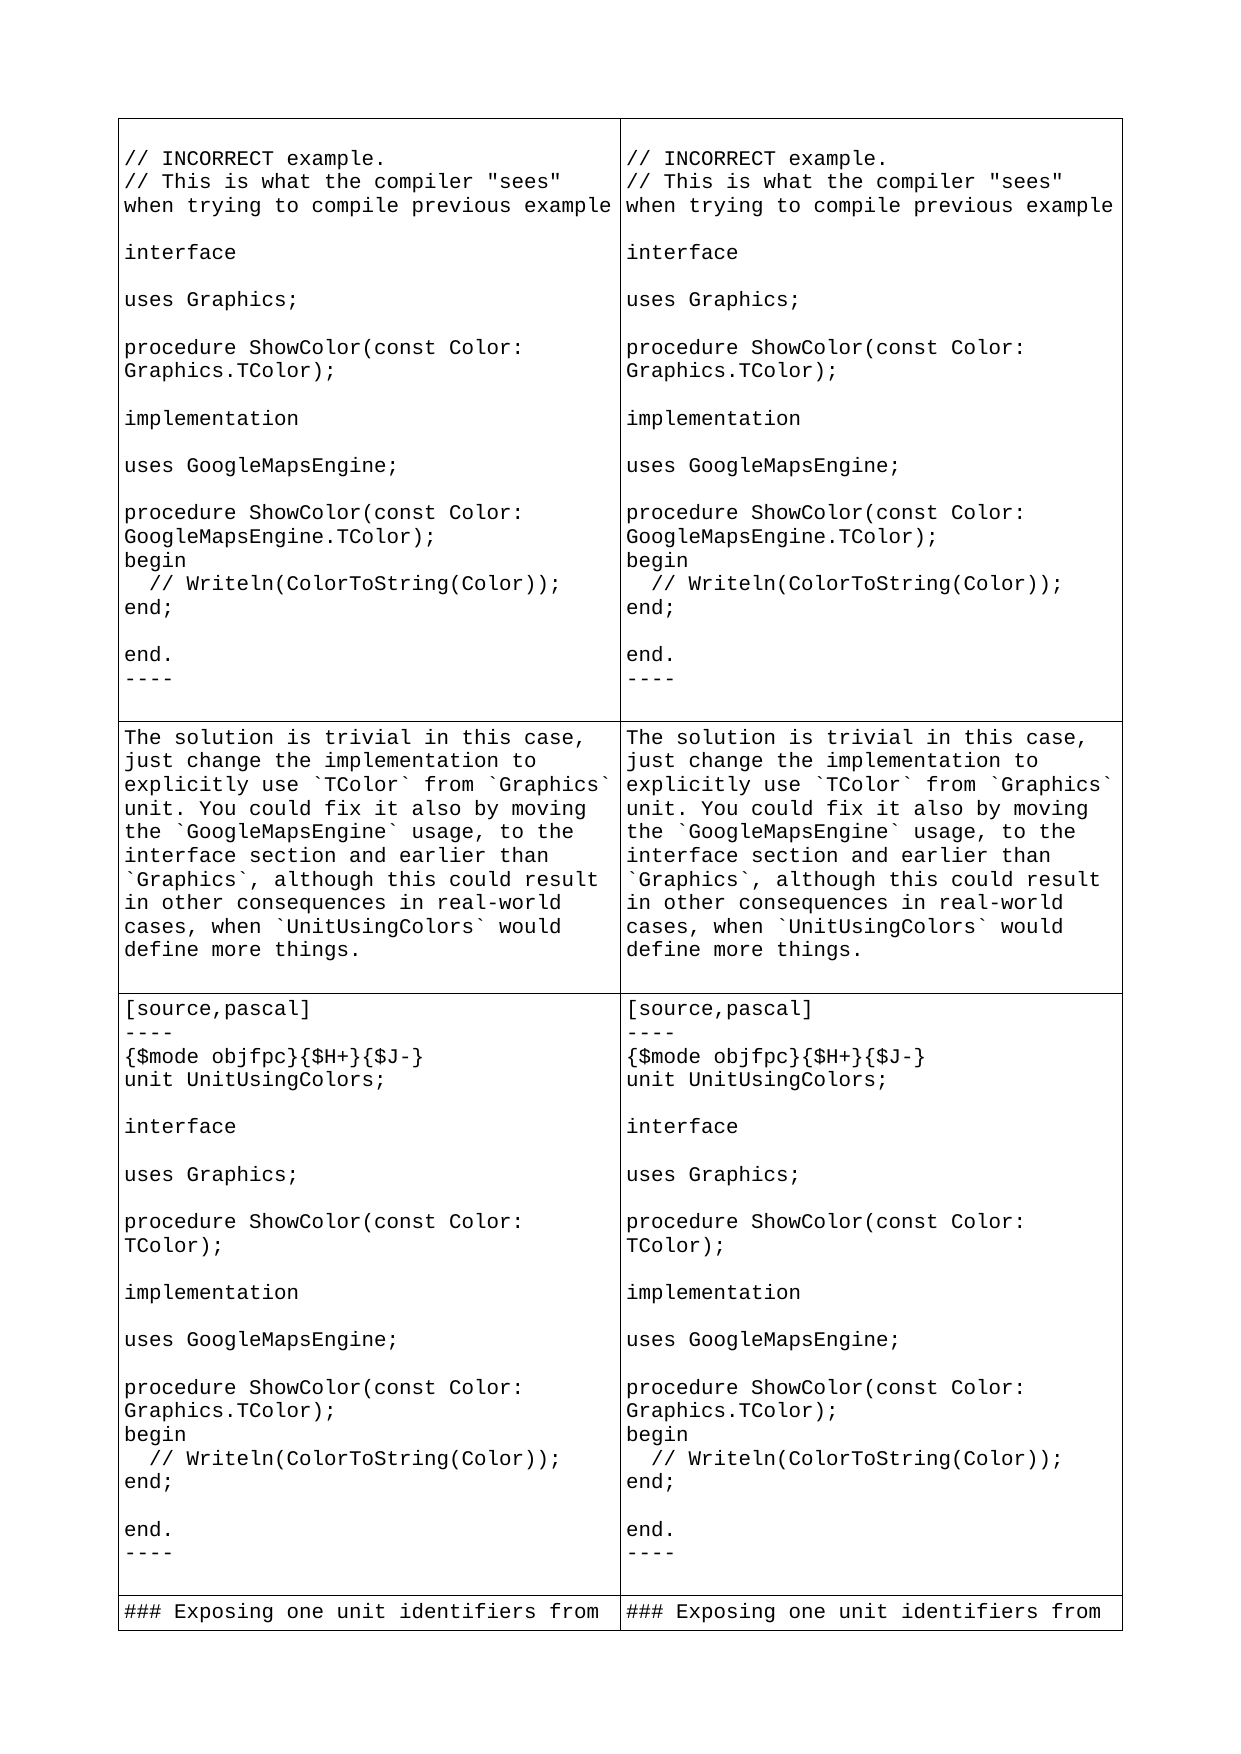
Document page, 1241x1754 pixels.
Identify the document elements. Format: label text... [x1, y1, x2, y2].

table_cell The solution is trivial in this case, just change the implementation to explicitly use `TColor` from `Graphics` unit. You could fix it also by moving the `GoogleMapsEngine` usage, to the interface section and earlier than `Graphics`, although this could result in other consequences in real-world cases, when `UnitUsingColors` would define more things. [119, 722, 620, 992]
table_cell The solution is trivial in this case, just change the implementation to explicitly use `TColor` from `Graphics` unit. You could fix it also by moving the `GoogleMapsEngine` usage, to the interface section and earlier than `Graphics`, although this could result in other consequences in real-world cases, when `UnitUsingColors` would define more things. [621, 722, 1122, 992]
table_cell ### Exposing one unit identifiers from [119, 1596, 620, 1630]
table_cell [source,pascal] ---- {$mode objfpc}{$H+}{$J-} unit UnitUsingColors; interface uses Graphics; procedure ShowColor(const Color: TColor); implementation uses GoogleMapsEngine; procedure ShowColor(const Color: Graphics.TColor); begin // Writeln(ColorToString(Color)); end; end. ---- [621, 994, 1122, 1595]
table_cell // INCORRECT example. // This is what the compiler "sees" when trying to compile previous example interface uses Graphics; procedure ShowColor(const Color: Graphics.TColor); implementation uses GoogleMapsEngine; procedure ShowColor(const Color: GoogleMapsEngine.TColor); begin // Writeln(ColorToString(Color)); end; end. ---- [621, 119, 1122, 721]
table_cell [source,pascal] ---- {$mode objfpc}{$H+}{$J-} unit UnitUsingColors; interface uses Graphics; procedure ShowColor(const Color: TColor); implementation uses GoogleMapsEngine; procedure ShowColor(const Color: Graphics.TColor); begin // Writeln(ColorToString(Color)); end; end. ---- [119, 994, 620, 1595]
table_cell ### Exposing one unit identifiers from [621, 1596, 1122, 1630]
table_cell // INCORRECT example. // This is what the compiler "sees" when trying to compile previous example interface uses Graphics; procedure ShowColor(const Color: Graphics.TColor); implementation uses GoogleMapsEngine; procedure ShowColor(const Color: GoogleMapsEngine.TColor); begin // Writeln(ColorToString(Color)); end; end. ---- [119, 119, 620, 721]
